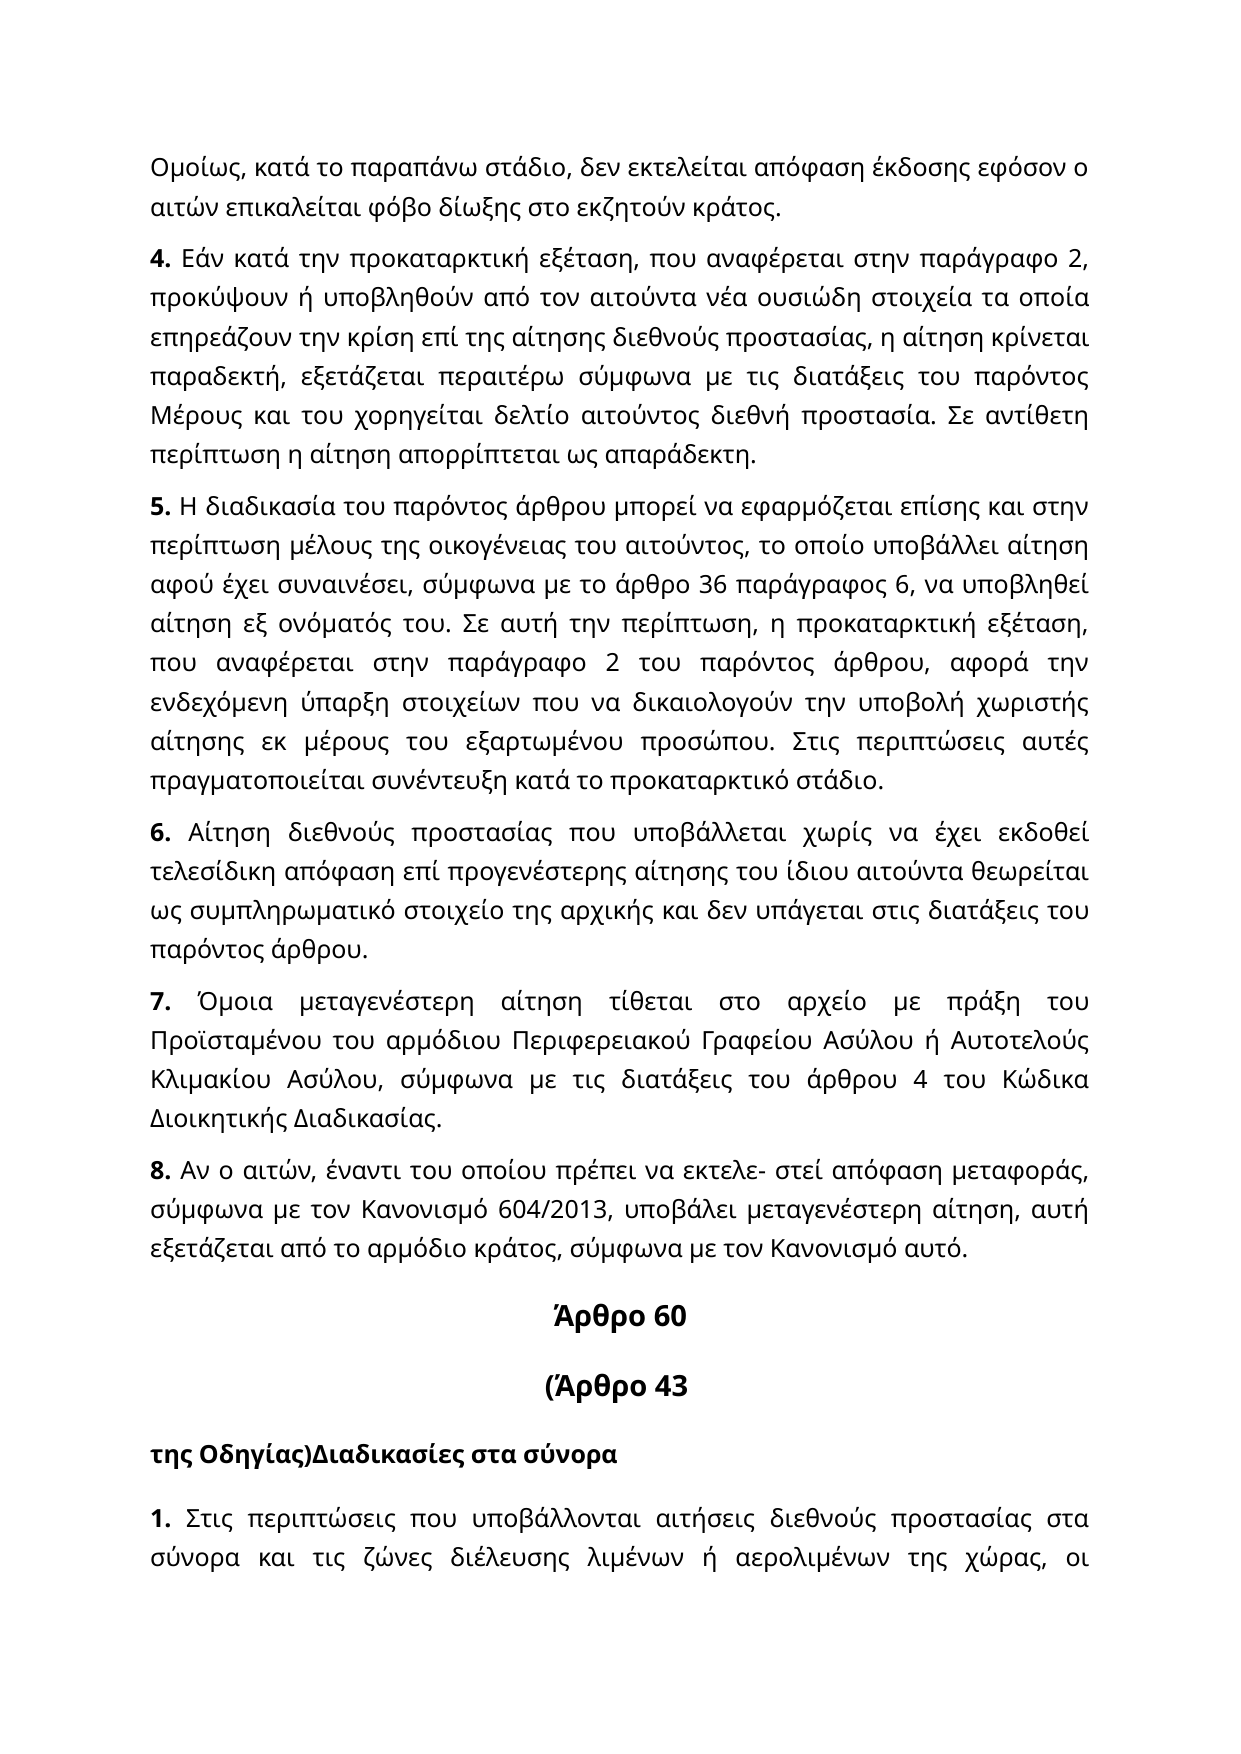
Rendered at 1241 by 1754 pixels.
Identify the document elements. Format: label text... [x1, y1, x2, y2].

text 1. Στις περιπτώσεις που υποβάλλονται αιτήσεις διεθνούς προστασίας στα σύνορα και τις ζώνες διέλευσης λιμένων ή αερολιμένων της χώρας, οι [150, 1500, 1090, 1574]
subtitle (Άρθρο 43 [150, 1366, 1090, 1405]
text 8. Αν ο αιτών, έναντι του οποίου πρέπει να εκτελε- στεί απόφαση μεταφοράς, σύμφωνα με τον Κανονισμό 604/2013, υποβάλει μεταγενέστερη αίτηση, αυτή εξετάζεται από το αρμόδιο κράτος, σύμφωνα με τον Κανονισμό αυτό. [150, 1152, 1090, 1265]
text Ομοίως, κατά το παραπάνω στάδιο, δεν εκτελείται απόφαση έκδοσης εφόσον ο αιτών επικαλείται φόβο δίωξης στο εκζητούν κράτος. [150, 150, 1090, 223]
subtitle Άρθρο 60 [150, 1295, 1090, 1335]
text 5. Η διαδικασία του παρόντος άρθρου μπορεί να εφαρμόζεται επίσης και στην περίπτωση μέλους της οικογένειας του αιτούντος, το οποίο υποβάλλει αίτηση αφού έχει συναινέσει, σύμφωνα με το άρθρο 36 παράγραφος 6, να υποβληθεί αίτηση εξ ονόματός του. Σε αυτή την περίπτωση, η προκαταρκτική εξέταση, που αναφέρεται στην παράγραφο 2 του παρόντος άρθρου, αφορά την ενδεχόμενη ύπαρξη στοιχείων που να δικαιολογούν την υποβολή χωριστής αίτησης εκ μέρους του εξαρτωμένου προσώπου. Στις περιπτώσεις αυτές πραγματοποιείται συνέντευξη κατά το προκαταρκτικό στάδιο. [150, 488, 1090, 797]
text 6. Αίτηση διεθνούς προστασίας που υποβάλλεται χωρίς να έχει εκδοθεί τελεσίδικη απόφαση επί προγενέστερης αίτησης του ίδιου αιτούντα θεωρείται ως συμπληρωματικό στοιχείο της αρχικής και δεν υπάγεται στις διατάξεις του παρόντος άρθρου. [150, 814, 1090, 966]
text 4. Εάν κατά την προκαταρκτική εξέταση, που αναφέρεται στην παράγραφο 2, προκύψουν ή υποβληθούν από τον αιτούντα νέα ουσιώδη στοιχεία τα οποία επηρεάζουν την κρίση επί της αίτησης διεθνούς προστασίας, η αίτηση κρίνεται παραδεκτή, εξετάζεται περαιτέρω σύμφωνα με τις διατάξεις του παρόντος Μέρους και του χορηγείται δελτίο αιτούντος διεθνή προστασία. Σε αντίθετη περίπτωση η αίτηση απορρίπτεται ως απαράδεκτη. [150, 241, 1090, 471]
text 7. Όμοια μεταγενέστερη αίτηση τίθεται στο αρχείο με πράξη του Προϊσταμένου του αρμόδιου Περιφερειακού Γραφείου Ασύλου ή Αυτοτελούς Κλιμακίου Ασύλου, σύμφωνα με τις διατάξεις του άρθρου 4 του Κώδικα Διοικητικής Διαδικασίας. [150, 983, 1090, 1135]
text της Οδηγίας)Διαδικασίες στα σύνορα [150, 1436, 1090, 1470]
